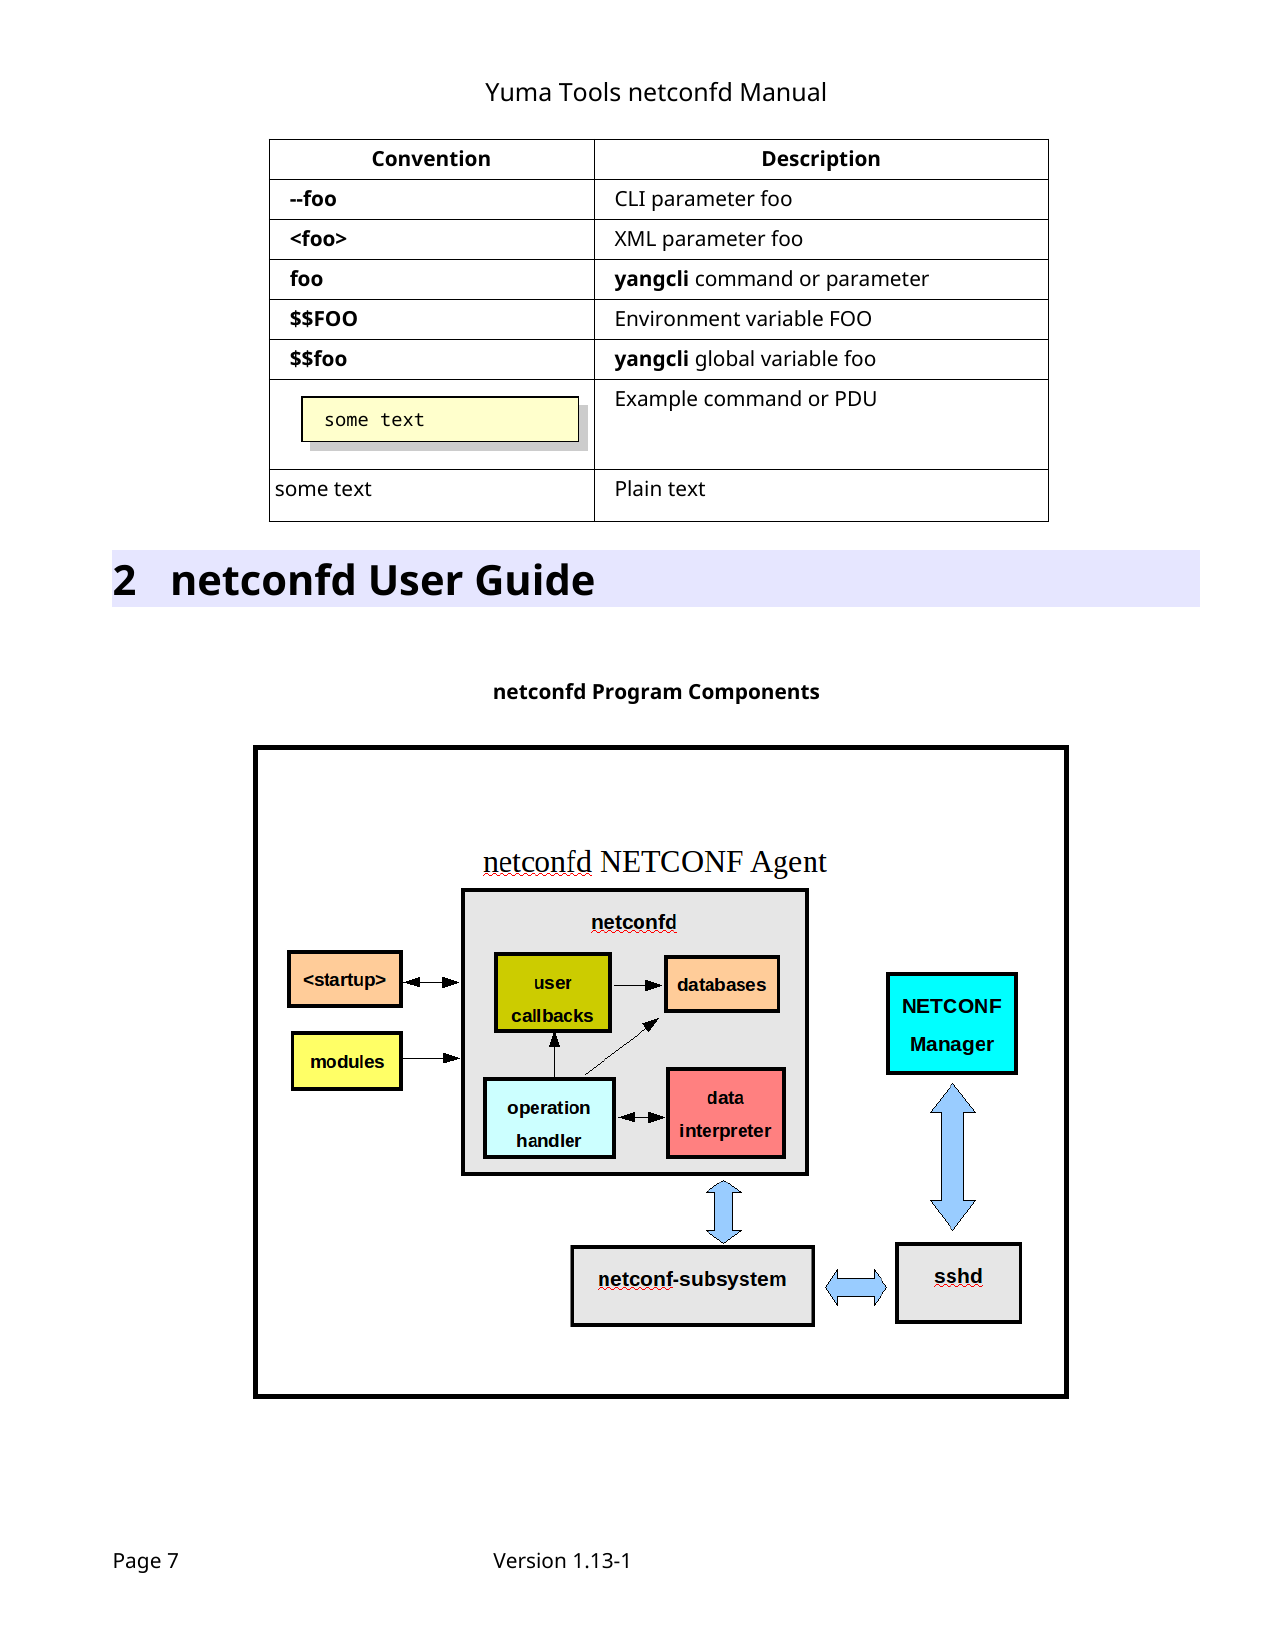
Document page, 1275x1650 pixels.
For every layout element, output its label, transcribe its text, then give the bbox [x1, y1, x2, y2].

table_cell foo [270, 260, 594, 298]
table_cell yangcli command or parameter [595, 260, 1048, 298]
table_cell CLI parameter foo [595, 180, 1048, 218]
table_cell <foo> [270, 220, 594, 258]
table_cell Example command or PDU [595, 380, 1048, 468]
table_cell Environment variable FOO [595, 300, 1048, 338]
table_cell --foo [270, 180, 594, 218]
picture [190, 705, 1123, 1422]
table_cell $$FOO [270, 300, 594, 338]
subtitle netconfd User Guide [112, 550, 1200, 607]
table_header Convention [270, 140, 594, 178]
table_cell XML parameter foo [595, 220, 1048, 258]
table_cell some text [270, 470, 594, 521]
table_cell Plain text [595, 470, 1048, 521]
table_cell yangcli global variable foo [595, 340, 1048, 378]
subtitle netconfd Program Components [127, 677, 1185, 706]
table_header Description [595, 140, 1048, 178]
table_cell $$foo [270, 340, 594, 378]
table_cell some text [270, 380, 594, 468]
